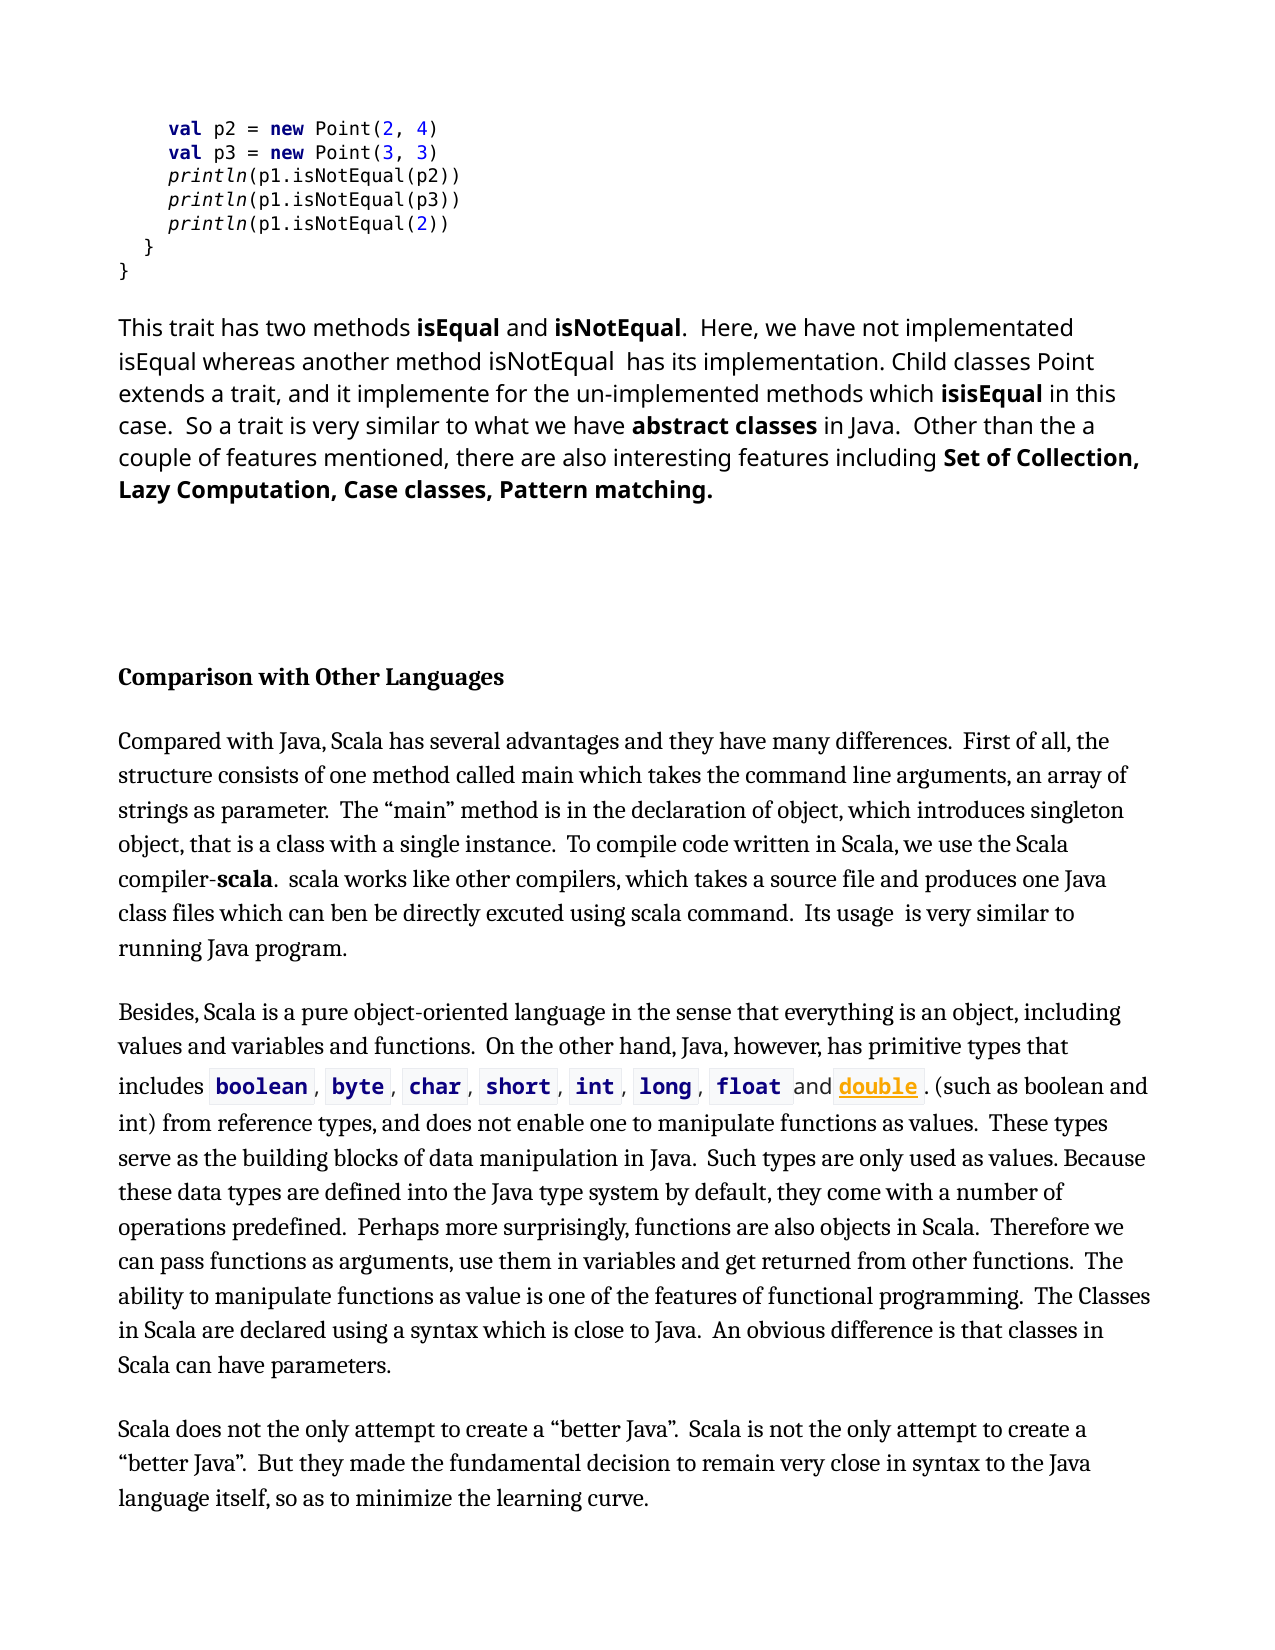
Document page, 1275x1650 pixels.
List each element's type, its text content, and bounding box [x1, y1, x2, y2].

text Besides, Scala is a pure object-oriented language in the sense that everything is an object, including values and variables and functions. On the other hand, Java, however, has primitive types that includes boolean, byte, char, short, int, long, float anddouble. (such as boolean and int) from reference types, and does not enable one to manipulate functions as values. These types serve as the building blocks of data manipulation in Java. Such types are only used as values. Because these data types are defined into the Java type system by default, they come with a number of operations predefined. Perhaps more surprisingly, functions are also objects in Scala. Therefore we can pass functions as arguments, use them in variables and get returned from other functions. The ability to manipulate functions as value is one of the features of functional programming. The Classes in Scala are declared using a syntax which is close to Java. An obvious difference is that classes in Scala can have parameters. [118, 997, 1157, 1379]
text println(p1.isNotEqual(p3)) [118, 189, 1157, 213]
text This trait has two methods isEqual and isNotEqual. Here, we have not implementated isEqual whereas another method isNotEqual has its implementation. Child classes Point extends a trait, and it implemente for the un-implemented methods which isisEqual in this case. So a trait is very similar to what we have abstract classes in Java. Other than the a couple of features mentioned, there are also interesting features including Set of Collection, Lazy Computation, Case classes, Pattern matching. [118, 311, 1157, 505]
text } [118, 236, 1157, 260]
text Compared with Java, Scala has several advantages and they have many differences. First of all, the structure consists of one method called main which takes the command line arguments, an array of strings as parameter. The “main” method is in the declaration of object, which introduces singleton object, that is a class with a single instance. To compile code written in Scala, we use the Scala compiler-scala. scala works like other compilers, which takes a source file and produces one Java class files which can ben be directly excuted using scala command. Its usage is very similar to running Java program. [118, 727, 1157, 962]
text Scala does not the only attempt to create a “better Java”. Scala is not the only attempt to create a “better Java”. But they made the fundamental decision to remain very close in syntax to the Java language itself, so as to minimize the learning curve. [118, 1415, 1157, 1512]
text } [118, 260, 1157, 282]
text println(p1.isNotEqual(2)) [118, 213, 1157, 236]
text val p3 = new Point(3, 3) [118, 142, 1157, 165]
text val p2 = new Point(2, 4) [118, 118, 1157, 142]
text println(p1.isNotEqual(p2)) [118, 165, 1157, 189]
text Comparison with Other Languages [118, 663, 1157, 691]
